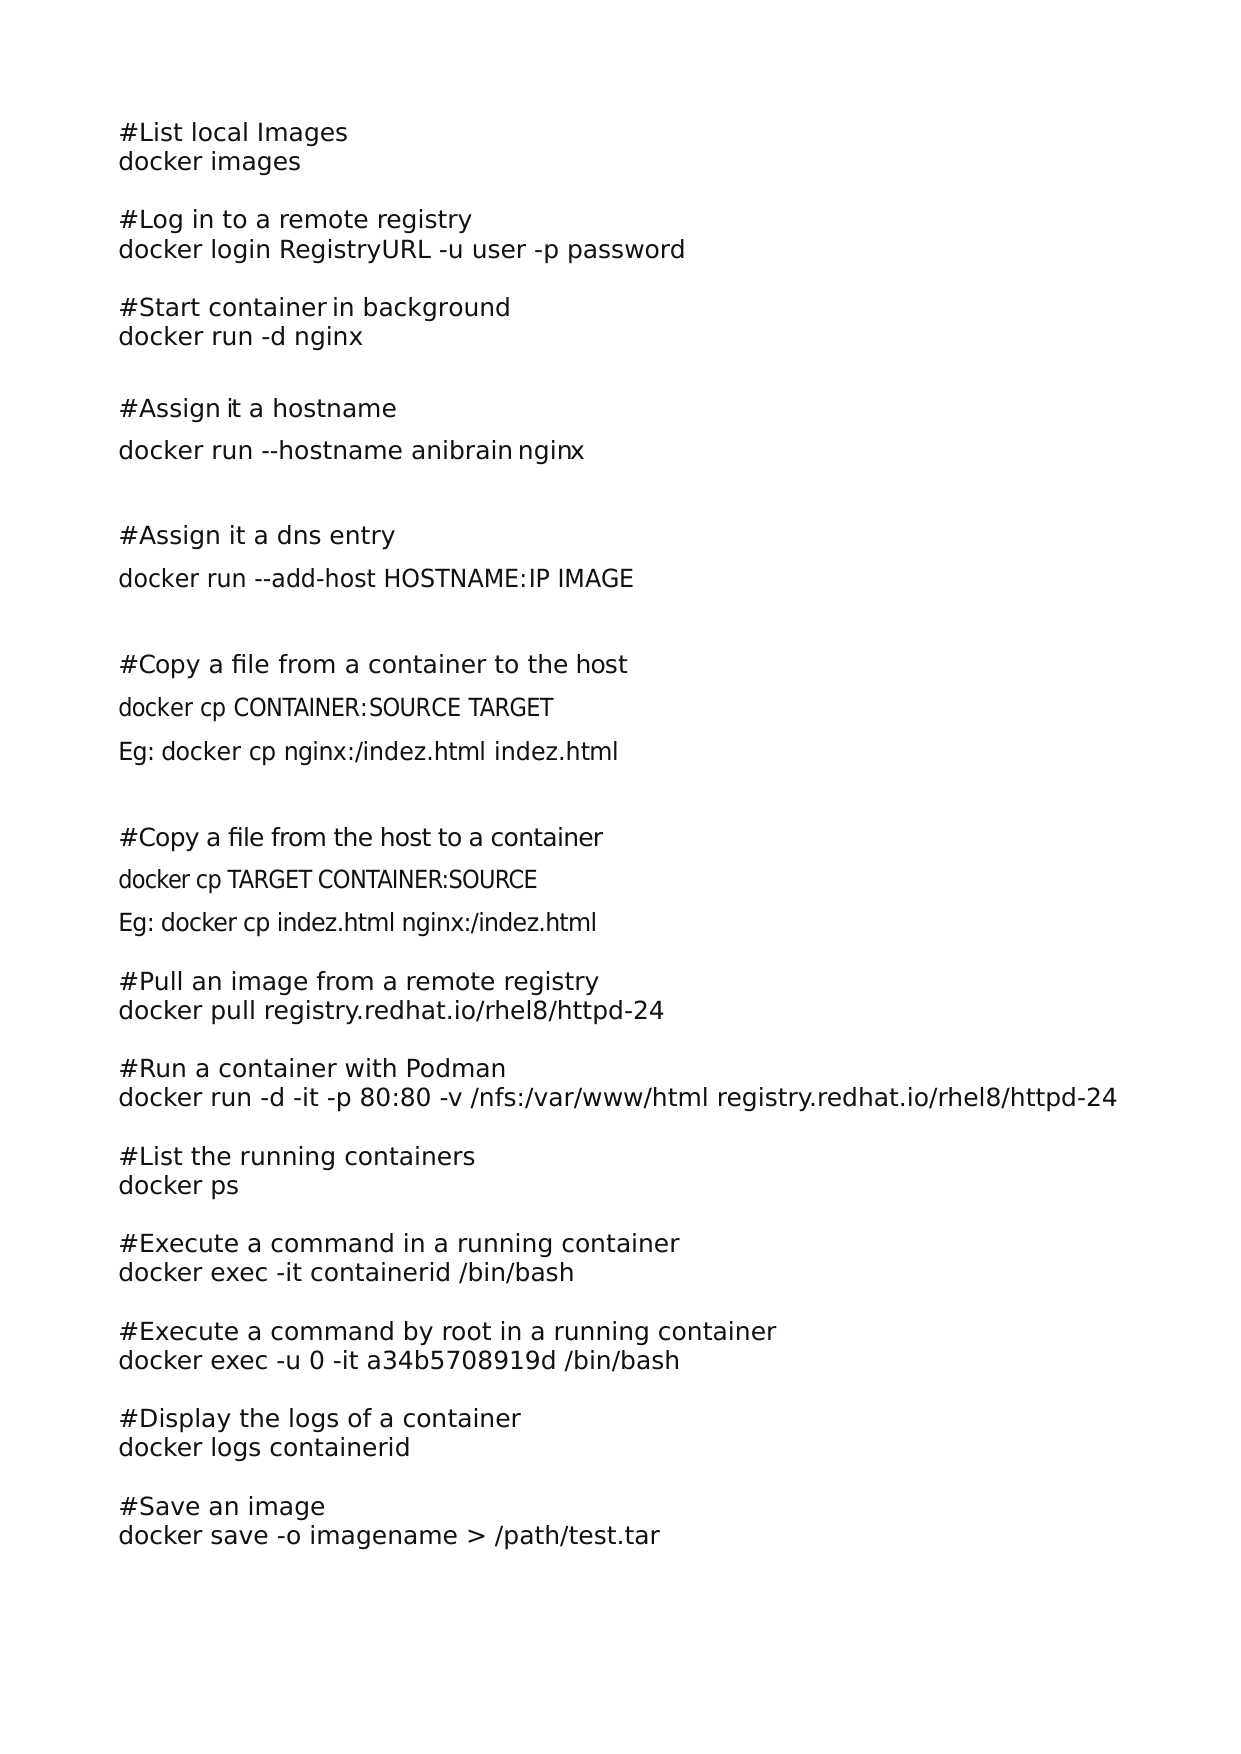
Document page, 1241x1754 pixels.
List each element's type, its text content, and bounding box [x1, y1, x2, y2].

text #Pull an image from a remote registry [118, 967, 1122, 996]
text #Copy a file from the host to a container [118, 823, 1122, 852]
text docker logs containerid [118, 1434, 1122, 1463]
text #Execute a command by root in a running container [118, 1317, 1122, 1346]
text docker run -d -it -p 80:80 -v /nfs:/var/www/html registry.redhat.io/rhel8/httpd-24 [118, 1084, 1122, 1113]
text docker pull registry.redhat.io/rhel8/httpd-24 [118, 996, 1122, 1025]
subtitle Eg: docker cp nginx:/indez.html indez.html [118, 737, 1122, 766]
text #Save an image [118, 1492, 1122, 1521]
subtitle docker run --add-host HOSTNAME:IP IMAGE [118, 564, 1122, 593]
text #Log in to a remote registry [118, 206, 1122, 235]
text docker exec -u 0 -it a34b5708919d /bin/bash [118, 1346, 1122, 1375]
text docker ps [118, 1171, 1122, 1200]
text docker exec -it containerid /bin/bash [118, 1259, 1122, 1288]
subtitle docker run -d nginx [118, 322, 1122, 351]
text #Assign it a hostname [118, 394, 1122, 423]
text #Run a container with Podman [118, 1054, 1122, 1084]
text #List the running containers [118, 1142, 1122, 1171]
text #Assign it a dns entry [118, 521, 1122, 551]
text #List local Images [118, 118, 1122, 147]
text #Copy a file from a container to the host [118, 650, 1122, 679]
text docker save -o imagename > /path/test.tar [118, 1521, 1122, 1550]
text docker login RegistryURL -u user -p password [118, 235, 1122, 264]
text #Display the logs of a container [118, 1404, 1122, 1434]
subtitle docker cp CONTAINER:SOURCE TARGET [118, 693, 1122, 722]
text docker cp TARGET CONTAINER:SOURCE [118, 865, 1122, 894]
text docker images [118, 147, 1122, 176]
subtitle Eg: docker cp indez.html nginx:/indez.html [118, 909, 1122, 938]
text #Start container in background [118, 293, 1122, 322]
subtitle docker run --hostname anibrain nginx [118, 436, 1122, 466]
text #Execute a command in a running container [118, 1229, 1122, 1259]
